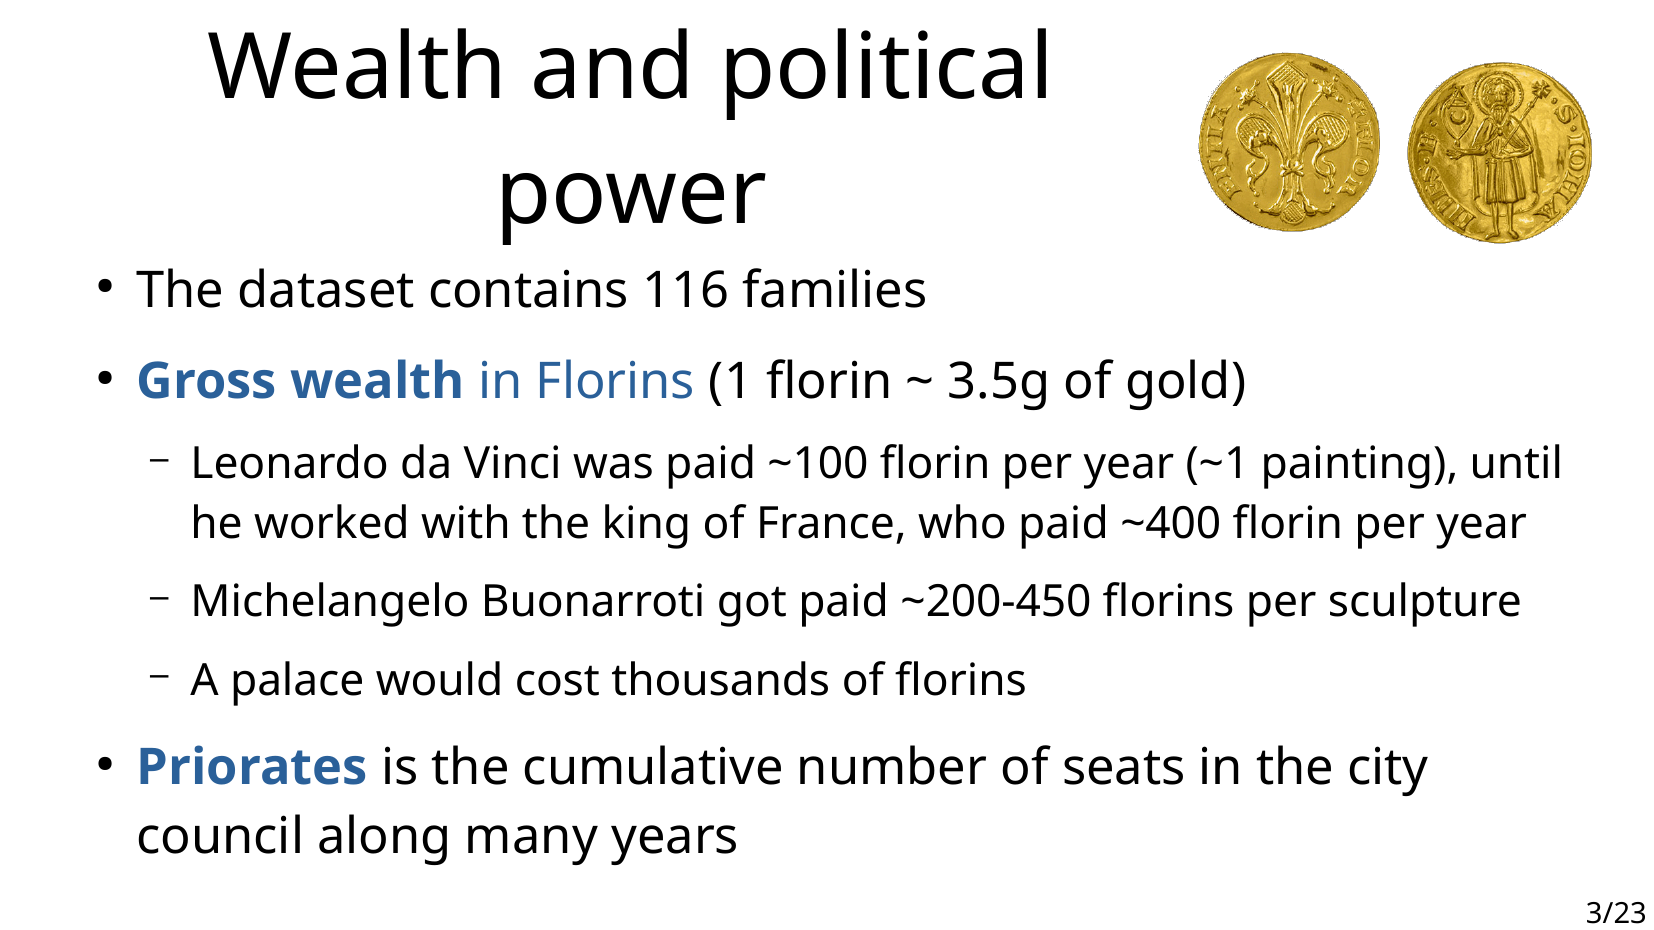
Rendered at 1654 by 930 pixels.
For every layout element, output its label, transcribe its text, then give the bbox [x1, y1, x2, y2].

picture [1173, 29, 1620, 253]
list The dataset contains 116 families Gross wealth in Florins (1 florin ~ 3.5g of gold) Leonardo da Vinci was paid ~100 florin per year (~1 painting), until he worked with the king of France, who paid ~400 florin per year Michelangelo Buonarroti got paid ~200-450 florins per sculpture A palace would cost thousands of florins Priorates is the cumulative number of seats in the city council along many years [82, 252, 1571, 886]
title Wealth and political power [64, 13, 1198, 237]
